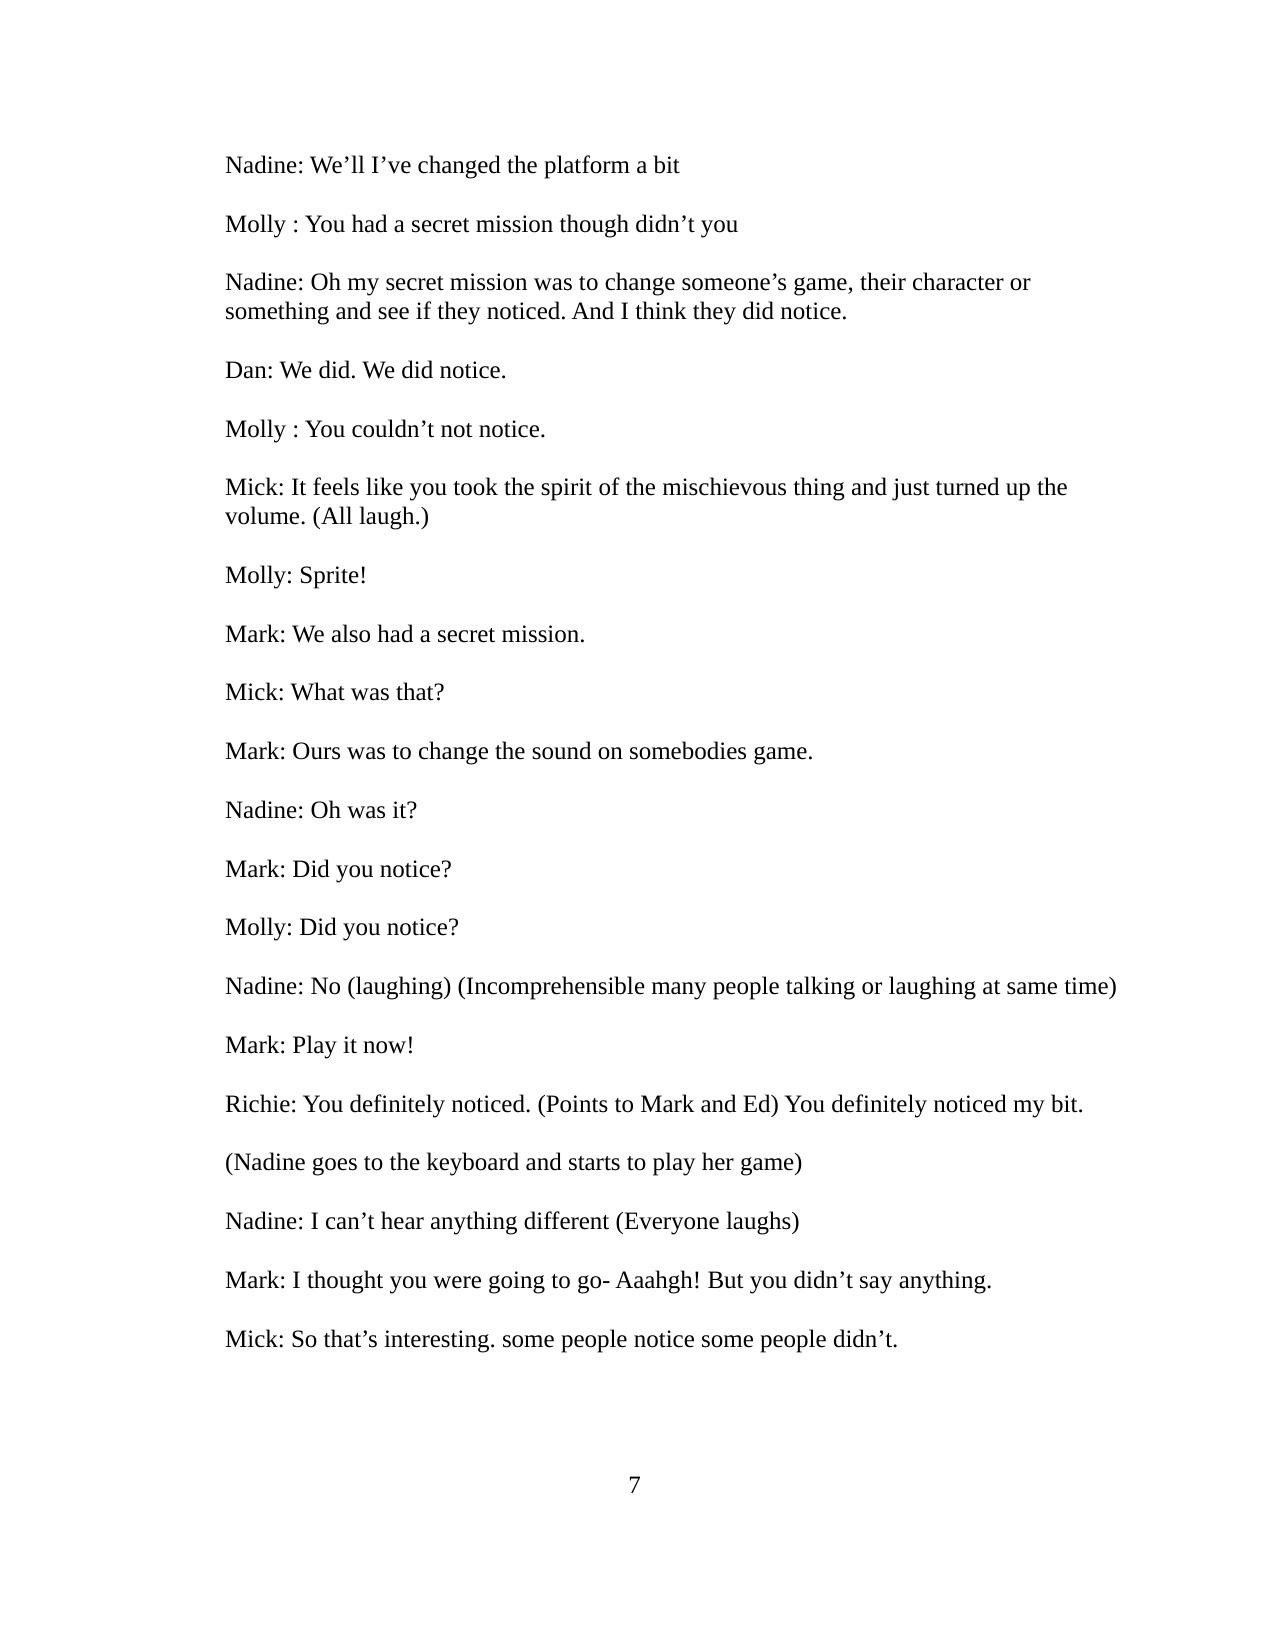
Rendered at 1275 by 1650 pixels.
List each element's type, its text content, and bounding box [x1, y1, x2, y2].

text Nadine: No (laughing) (Incomprehensible many people talking or laughing at same time) [225, 971, 1125, 1000]
text Nadine: We’ll I’ve changed the platform a bit [225, 150, 1125, 179]
text Mick: It feels like you took the spirit of the mischievous thing and just turned up the volume. (All laugh.) [225, 472, 1125, 530]
text Molly: Sprite! [225, 560, 1125, 589]
text Mick: What was that? [225, 677, 1125, 706]
text Richie: You definitely noticed. (Points to Mark and Ed) You definitely noticed my bit. [225, 1089, 1125, 1117]
text Dan: We did. We did notice. [225, 355, 1125, 384]
text Mark: We also had a secret mission. [225, 619, 1125, 647]
text Mick: So that’s interesting. some people notice some people didn’t. [225, 1324, 1125, 1352]
text Mark: Play it now! [225, 1030, 1125, 1059]
text Molly : You had a secret mission though didn’t you [225, 209, 1125, 237]
text Mark: Did you notice? [225, 854, 1125, 882]
text Nadine: I can’t hear anything different (Everyone laughs) [225, 1206, 1125, 1235]
text Nadine: Oh my secret mission was to change someone’s game, their character or something and see if they noticed. And I think they did notice. [225, 267, 1125, 325]
text Mark: Ours was to change the sound on somebodies game. [225, 736, 1125, 765]
text Molly: Did you notice? [225, 912, 1125, 941]
text Molly : You couldn’t not notice. [225, 414, 1125, 442]
text Nadine: Oh was it? [225, 795, 1125, 824]
text (Nadine goes to the keyboard and starts to play her game) [225, 1147, 1125, 1176]
text Mark: I thought you were going to go- Aaahgh! But you didn’t say anything. [225, 1265, 1125, 1294]
